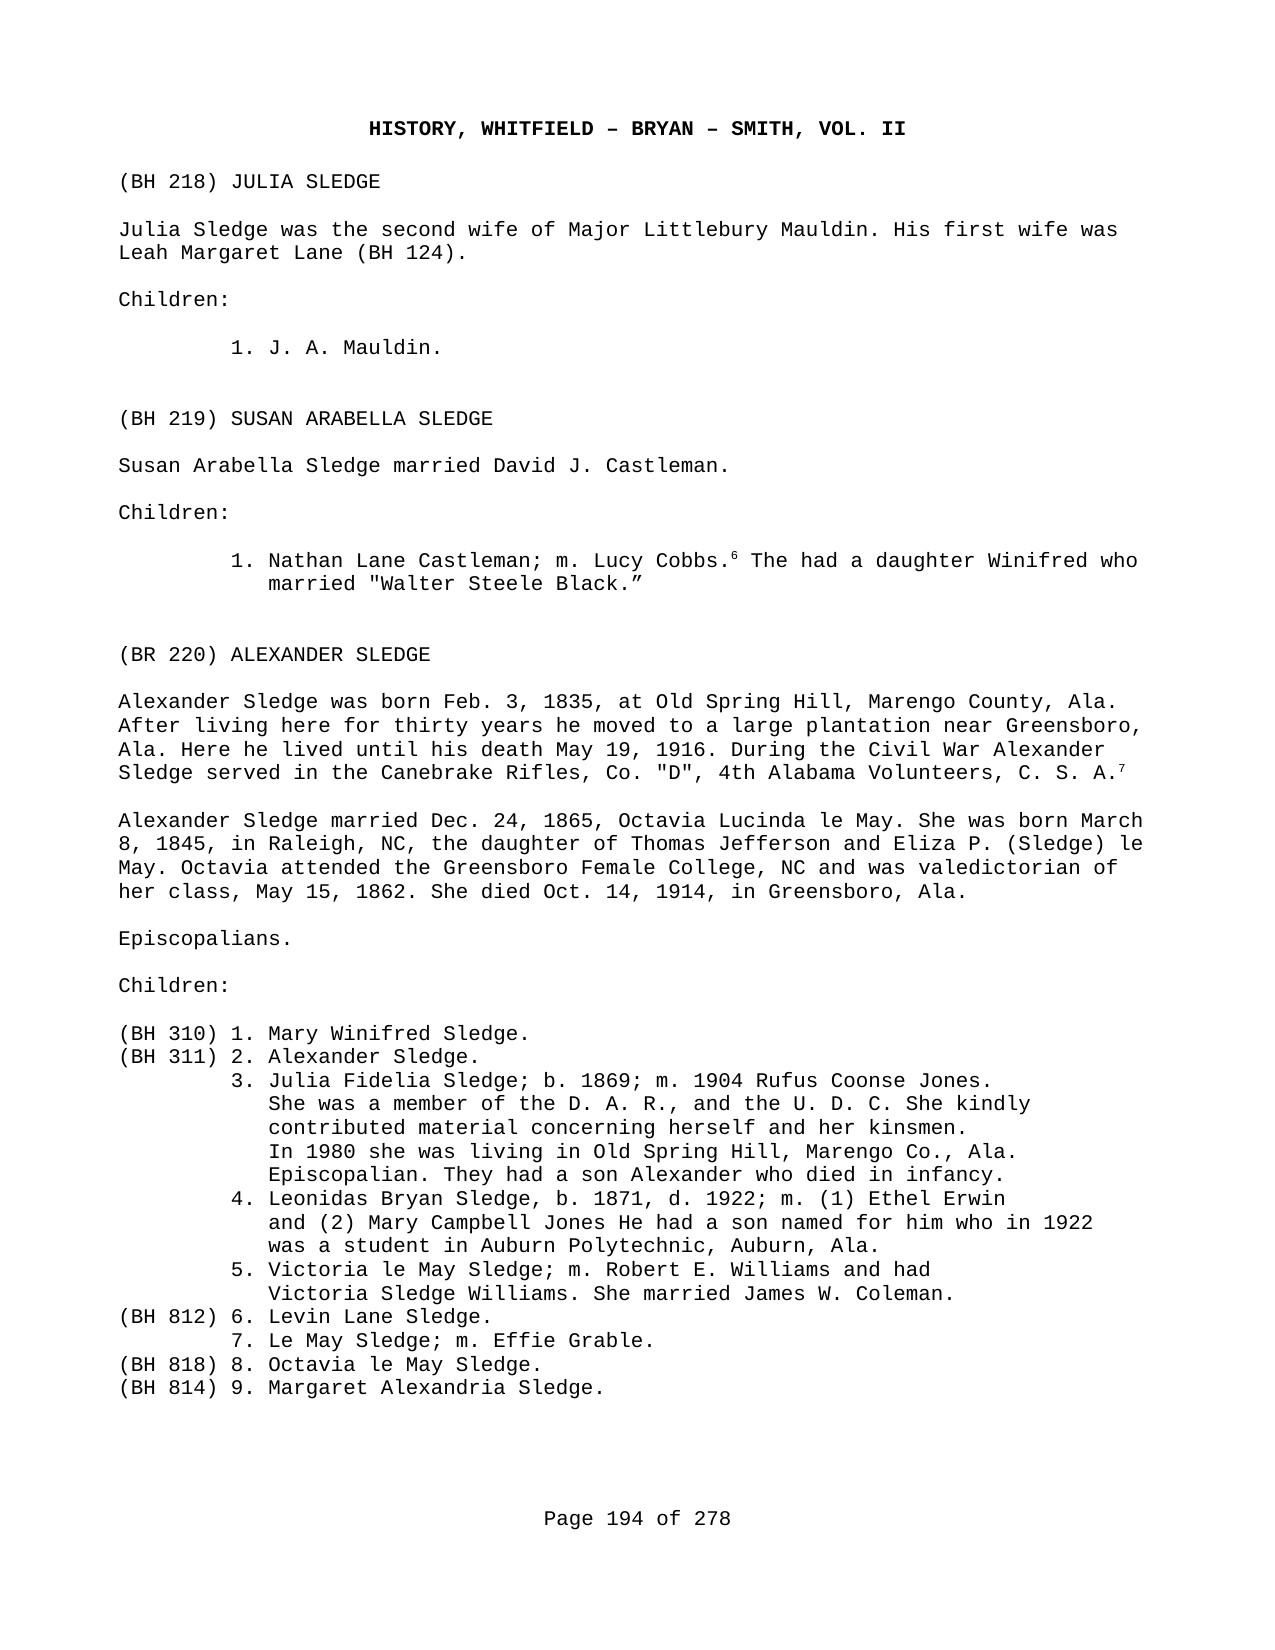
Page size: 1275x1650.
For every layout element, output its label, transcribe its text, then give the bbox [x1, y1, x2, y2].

text (BH 818) 8. Octavia le May Sledge. [118, 1353, 1157, 1377]
text Victoria Sledge Williams. She married James W. Coleman. [118, 1283, 1157, 1306]
text 1. Nathan Lane Castleman; m. Lucy Cobbs.6 The had a daughter Winifred who [118, 549, 1157, 573]
text (BR 220) ALEXANDER SLEDGE [118, 644, 1157, 668]
text and (2) Mary Campbell Jones He had a son named for him who in 1922 [118, 1212, 1157, 1235]
text Alexander Sledge was born Feb. 3, 1835, at Old Spring Hill, Marengo County, Ala. After living here for thirty years he moved to a large plantation near Greensboro, Ala. Here he lived until his death May 19, 1916. During the Civil War Alexander Sledge served in the Canebrake Rifles, Co. "D", 4th Alabama Volunteers, C. S. A.7 [118, 691, 1157, 786]
text (BH 311) 2. Alexander Sledge. [118, 1046, 1157, 1070]
text (BH 812) 6. Levin Lane Sledge. [118, 1306, 1157, 1330]
text Julia Sledge was the second wife of Major Littlebury Mauldin. His first wife was Leah Margaret Lane (BH 124). [118, 218, 1157, 266]
text 7. Le May Sledge; m. Effie Grable. [118, 1330, 1157, 1353]
text 5. Victoria le May Sledge; m. Robert E. Williams and had [118, 1259, 1157, 1283]
text Children: [118, 502, 1157, 526]
text Children: [118, 975, 1157, 999]
text was a student in Auburn Polytechnic, Auburn, Ala. [118, 1235, 1157, 1259]
text (BH 219) SUSAN ARABELLA SLEDGE [118, 408, 1157, 431]
text 1. J. A. Mauldin. [118, 337, 1157, 360]
text 3. Julia Fidelia Sledge; b. 1869; m. 1904 Rufus Coonse Jones. [118, 1070, 1157, 1093]
text (BH 814) 9. Margaret Alexandria Sledge. [118, 1377, 1157, 1401]
text married "Walter Steele Black.” [118, 573, 1157, 597]
text In 1980 she was living in Old Spring Hill, Marengo Co., Ala. [118, 1141, 1157, 1164]
text (BH 310) 1. Mary Winifred Sledge. [118, 1022, 1157, 1046]
text Alexander Sledge married Dec. 24, 1865, Octavia Lucinda le May. She was born March 8, 1845, in Raleigh, NC, the daughter of Thomas Jefferson and Eliza P. (Sledge) le May. Octavia attended the Greensboro Female College, NC and was valedictorian of her class, May 15, 1862. She died Oct. 14, 1914, in Greensboro, Ala. [118, 810, 1157, 904]
text 4. Leonidas Bryan Sledge, b. 1871, d. 1922; m. (1) Ethel Erwin [118, 1188, 1157, 1212]
text Episcopalians. [118, 928, 1157, 952]
text Children: [118, 289, 1157, 313]
text Susan Arabella Sledge married David J. Castleman. [118, 455, 1157, 479]
text Episcopalian. They had a son Alexander who died in infancy. [118, 1164, 1157, 1188]
text She was a member of the D. A. R., and the U. D. C. She kindly [118, 1093, 1157, 1117]
text contributed material concerning herself and her kinsmen. [118, 1117, 1157, 1141]
text (BH 218) JULIA SLEDGE [118, 171, 1157, 195]
